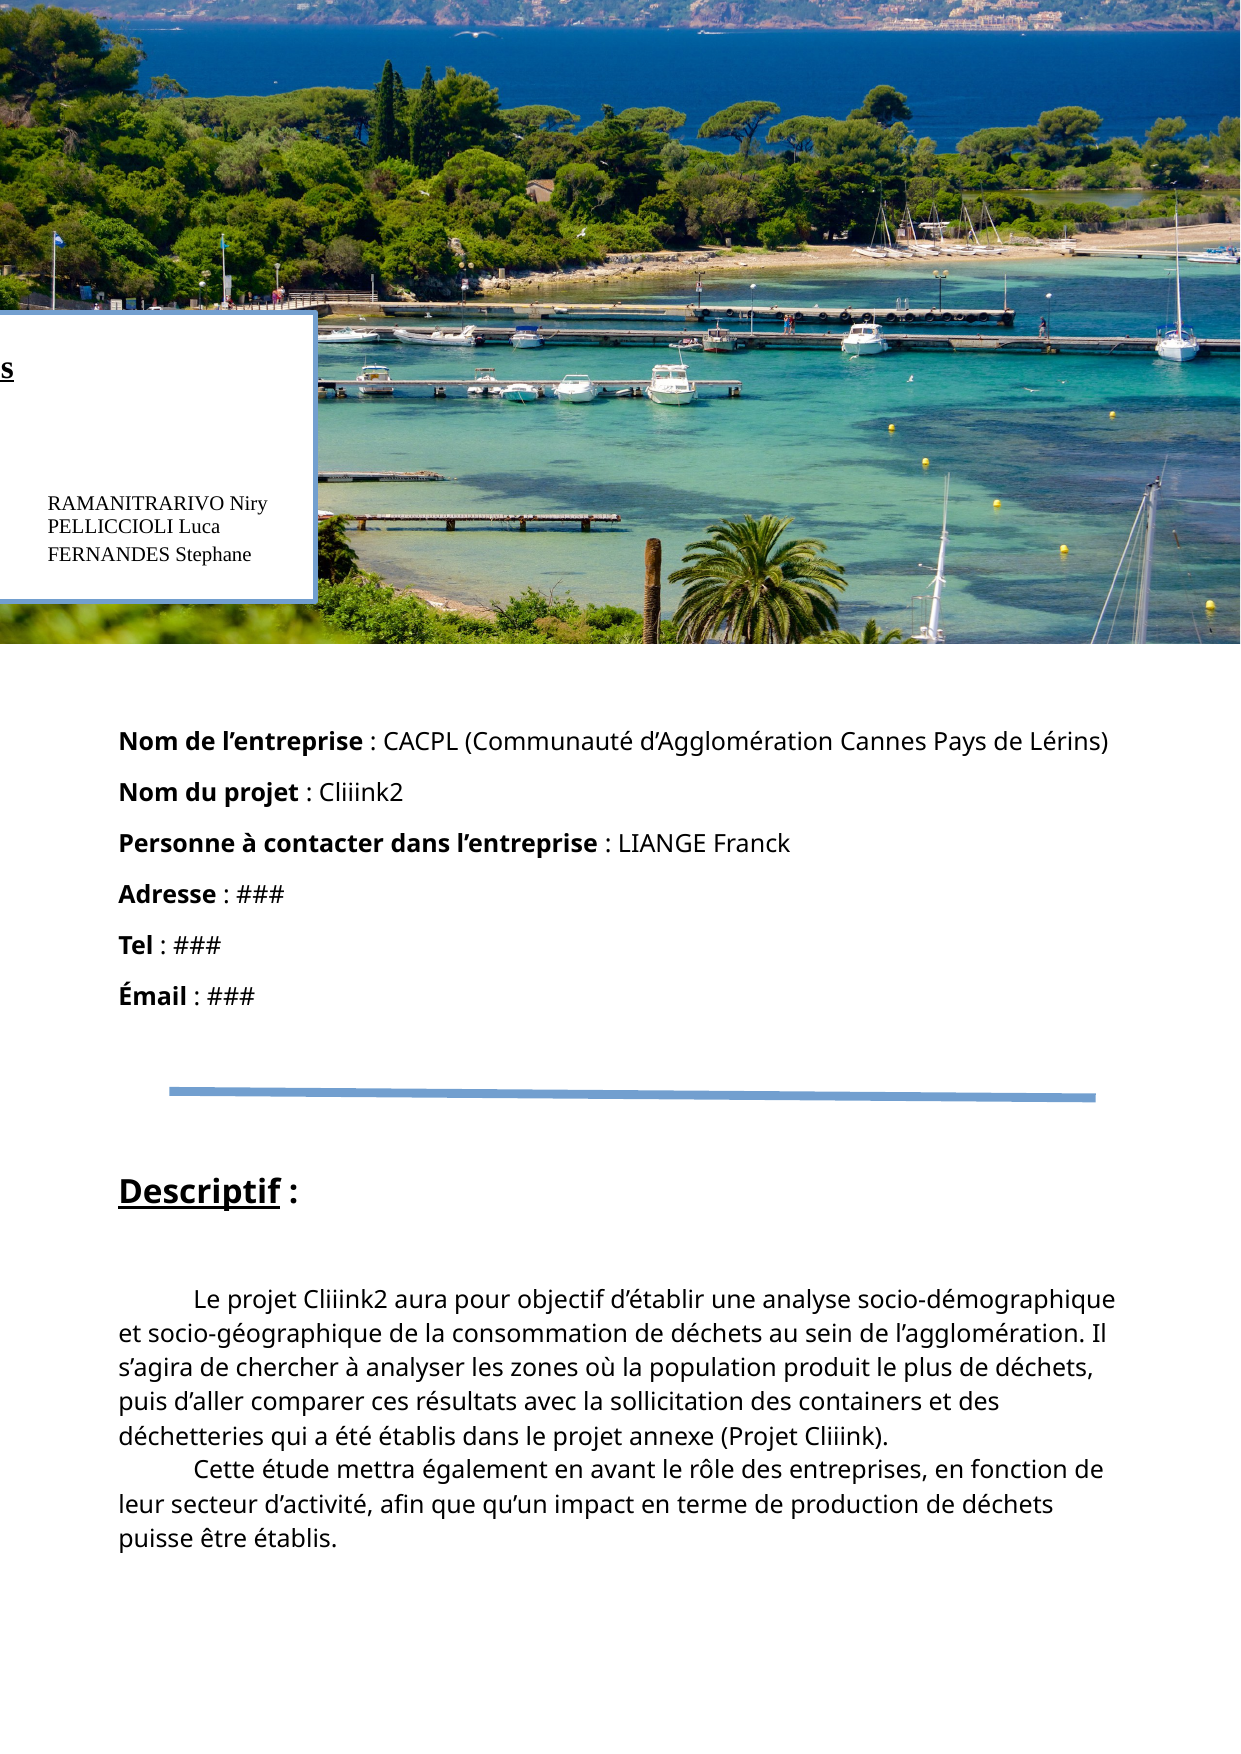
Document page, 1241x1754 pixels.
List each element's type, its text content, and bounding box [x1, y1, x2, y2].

text Le projet Cliiink2 aura pour objectif d’établir une analyse socio-démographique et socio-géographique de la consommation de déchets au sein de l’agglomération. Il s’agira de chercher à analyser les zones où la population produit le plus de déchets, puis d’aller comparer ces résultats avec la sollicitation des containers et des déchetteries qui a été établis dans le projet annexe (Projet Cliiink). [118, 1282, 1122, 1452]
text Adresse : ### [118, 876, 1122, 910]
text Nom de l’entreprise : CACPL (Communauté d’Agglomération Cannes Pays de Lérins) [118, 723, 1122, 757]
picture [0, 0, 1241, 644]
text Descriptif : [118, 1168, 1122, 1214]
text Nom du projet : Cliiink2 [118, 774, 1122, 808]
text Personne à contacter dans l’entreprise : LIANGE Franck [118, 825, 1122, 859]
text Cette étude mettra également en avant le rôle des entreprises, en fonction de leur secteur d’activité, afin que qu’un impact en terme de production de déchets puisse être établis. [118, 1452, 1122, 1554]
text Tel : ### [118, 927, 1122, 961]
text Émail : ### [118, 978, 1122, 1012]
